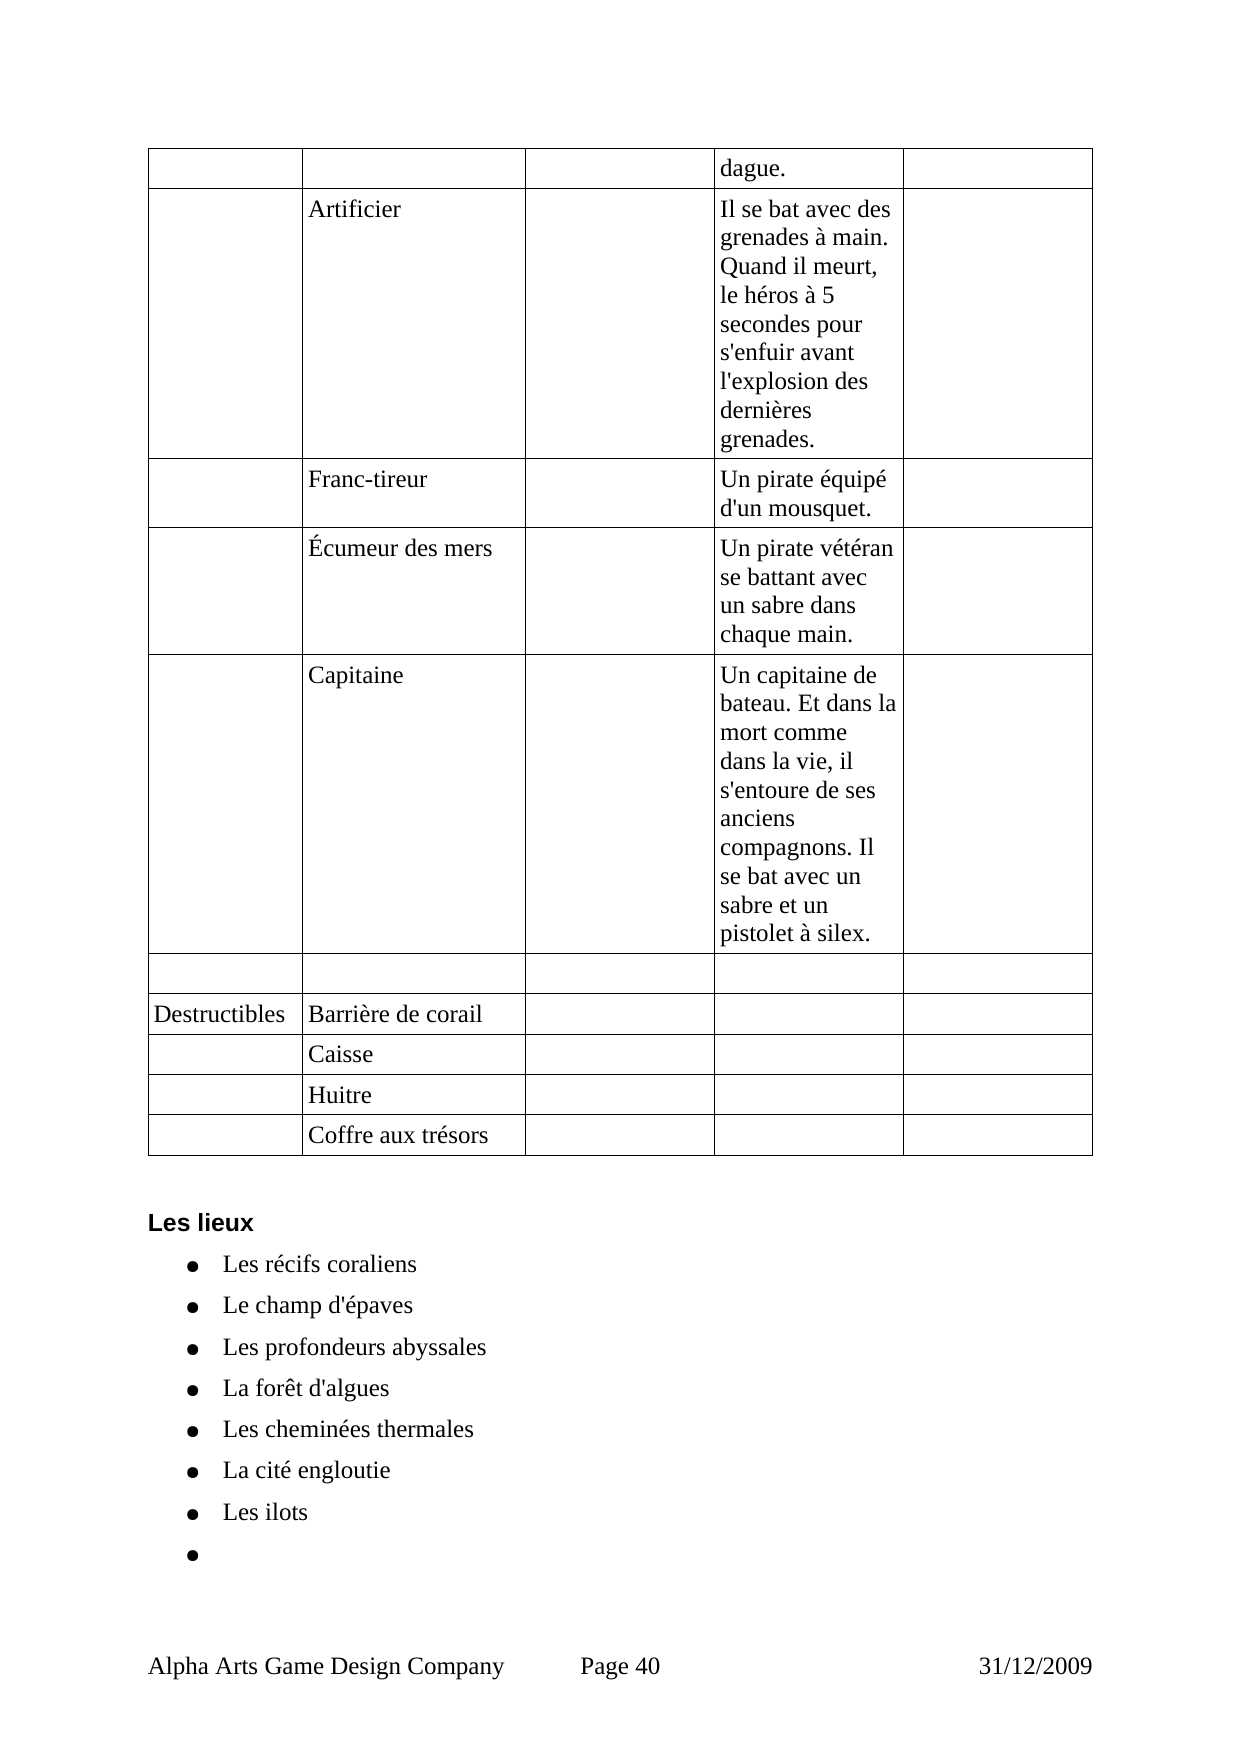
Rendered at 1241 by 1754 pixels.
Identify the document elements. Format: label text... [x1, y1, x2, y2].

table_cell [904, 1115, 1092, 1154]
list Les ilots [185, 1497, 1092, 1526]
table_cell [904, 1035, 1092, 1074]
table_cell [303, 149, 525, 188]
table_cell [904, 994, 1092, 1033]
table_cell Un pirate équipé d'un mousquet. [715, 459, 903, 527]
table_cell [904, 1075, 1092, 1114]
table_cell [526, 954, 714, 993]
table_cell Coffre aux trésors [303, 1115, 525, 1154]
table_cell Franc-tireur [303, 459, 525, 527]
list Les récifs coraliens [185, 1249, 1092, 1278]
table_cell Un pirate vétéran se battant avec un sabre dans chaque main. [715, 528, 903, 654]
table_cell [526, 189, 714, 458]
list Les profondeurs abyssales [185, 1332, 1092, 1361]
table_cell [149, 189, 302, 458]
table_cell [904, 655, 1092, 953]
table_cell [149, 528, 302, 654]
list Les cheminées thermales [185, 1414, 1092, 1443]
table_cell [715, 1115, 903, 1154]
list La cité engloutie [185, 1456, 1092, 1484]
table_cell [149, 1115, 302, 1154]
table_cell [149, 954, 302, 993]
table_cell [526, 1035, 714, 1074]
table_cell [715, 994, 903, 1033]
table_cell Huitre [303, 1075, 525, 1114]
table_cell [526, 655, 714, 953]
table_cell Capitaine [303, 655, 525, 953]
table_cell [904, 149, 1092, 188]
table_cell [904, 528, 1092, 654]
table_cell [149, 459, 302, 527]
table_cell [715, 1035, 903, 1074]
table_cell Un capitaine de bateau. Et dans la mort comme dans la vie, il s'entoure de ses anciens compagnons. Il se bat avec un sabre et un pistolet à silex. [715, 655, 903, 953]
table_cell Artificier [303, 189, 525, 458]
table_cell [526, 1115, 714, 1154]
table_cell [904, 189, 1092, 458]
list La forêt d'algues [185, 1373, 1092, 1402]
table_cell [526, 528, 714, 654]
table_cell [715, 1075, 903, 1114]
table_cell [904, 459, 1092, 527]
table_cell Il se bat avec des grenades à main. Quand il meurt, le héros à 5 secondes pour s'enfuir avant l'explosion des dernières grenades. [715, 189, 903, 458]
list Le champ d'épaves [185, 1291, 1092, 1319]
table_cell [715, 954, 903, 993]
table_cell [526, 1075, 714, 1114]
table_cell Destructibles [149, 994, 302, 1033]
table_cell [526, 149, 714, 188]
table_cell [149, 1035, 302, 1074]
table_cell [904, 954, 1092, 993]
table_cell [526, 459, 714, 527]
table_cell [303, 954, 525, 993]
table_cell Barrière de corail [303, 994, 525, 1033]
subtitle Les lieux [148, 1208, 1092, 1237]
table_cell [526, 994, 714, 1033]
table_cell [149, 149, 302, 188]
table_cell [149, 655, 302, 953]
table_cell [149, 1075, 302, 1114]
table_cell dague. [715, 149, 903, 188]
table_cell Caisse [303, 1035, 525, 1074]
table_cell Écumeur des mers [303, 528, 525, 654]
